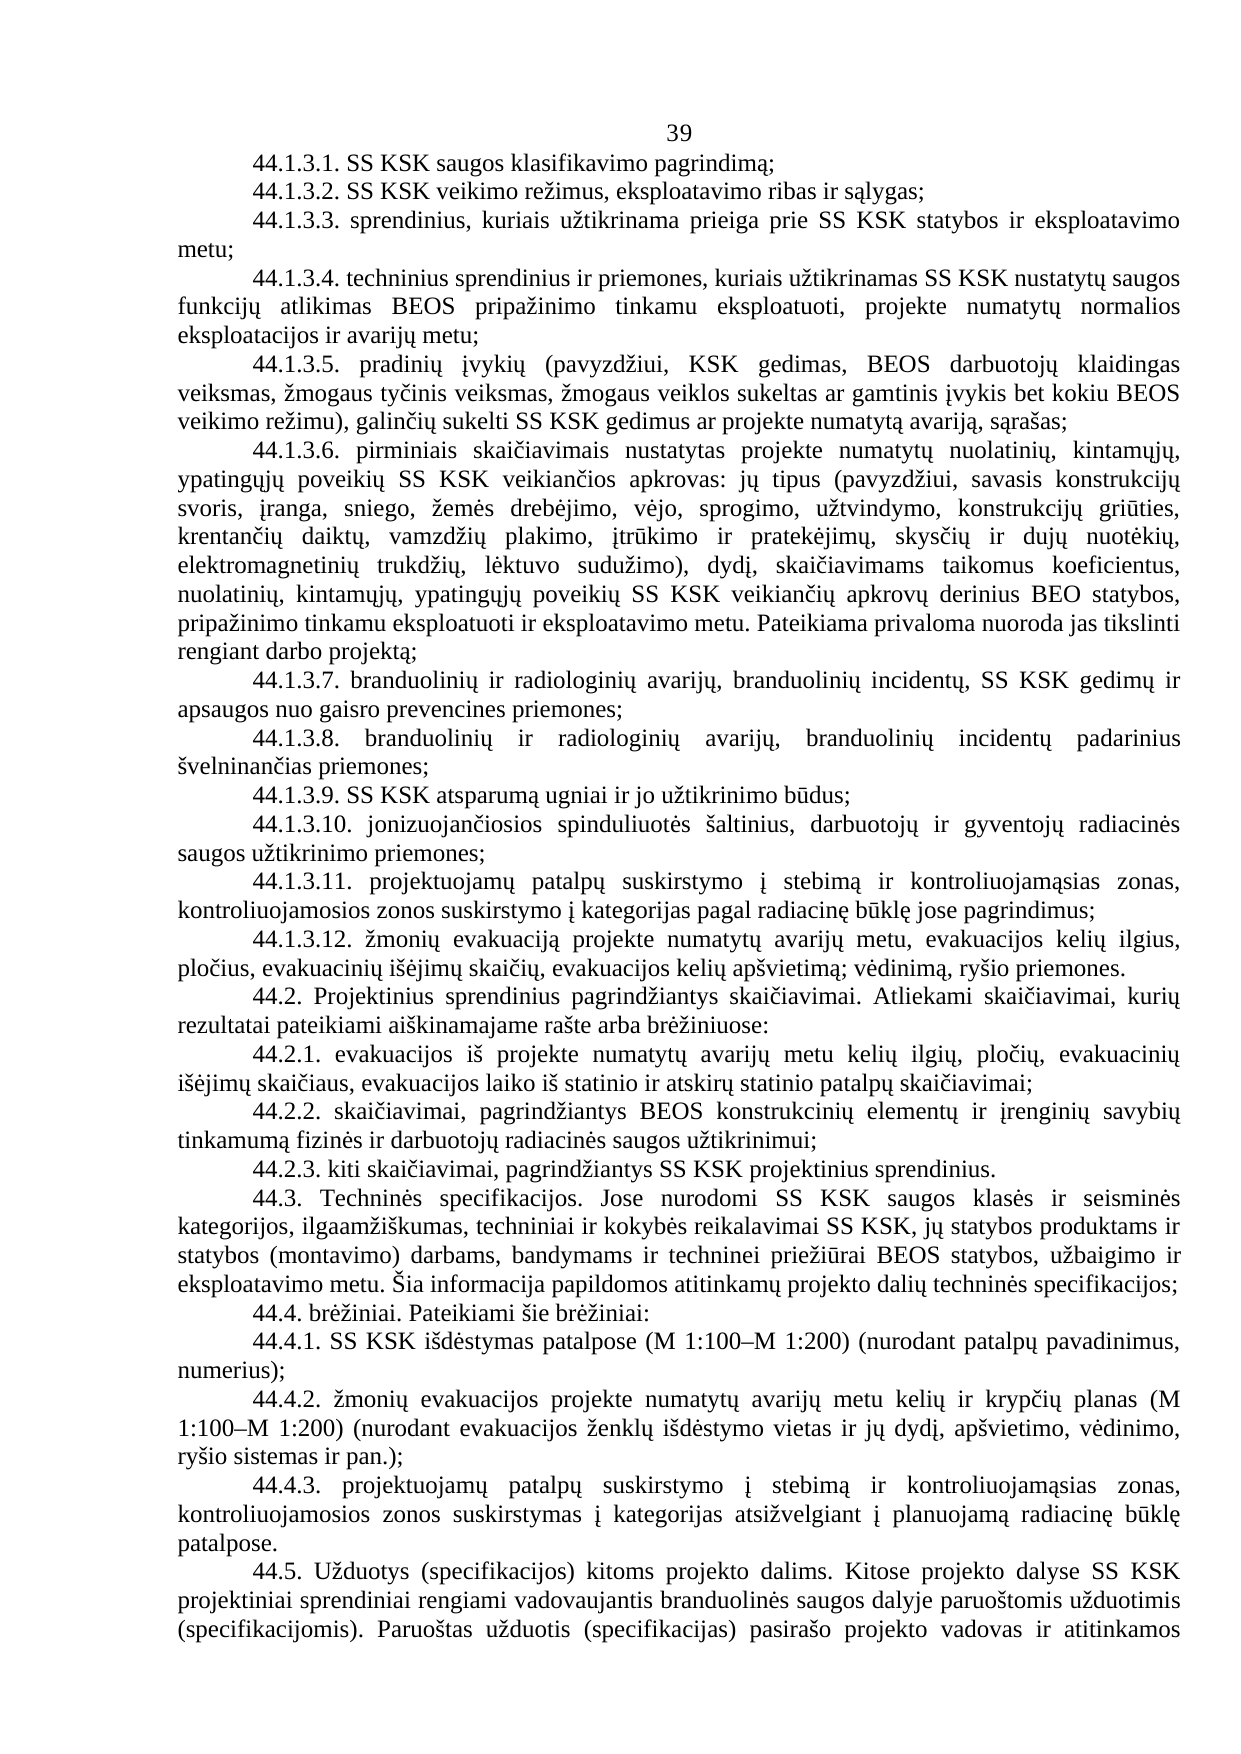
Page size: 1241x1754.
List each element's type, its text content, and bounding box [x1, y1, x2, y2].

text 44.1.3.7. branduolinių ir radiologinių avarijų, branduolinių incidentų, SS KSK gedimų ir apsaugos nuo gaisro prevencines priemones; [177, 665, 1181, 723]
text 44.1.3.4. techninius sprendinius ir priemones, kuriais užtikrinamas SS KSK nustatytų saugos funkcijų atlikimas BEOS pripažinimo tinkamu eksploatuoti, projekte numatytų normalios eksploatacijos ir avarijų metu; [177, 263, 1181, 349]
text 44.1.3.1. SS KSK saugos klasifikavimo pagrindimą; [177, 148, 1181, 176]
text 44.2.2. skaičiavimai, pagrindžiantys BEOS konstrukcinių elementų ir įrenginių savybių tinkamumą fizinės ir darbuotojų radiacinės saugos užtikrinimui; [177, 1096, 1181, 1154]
text 44.2.1. evakuacijos iš projekte numatytų avarijų metu kelių ilgių, pločių, evakuacinių išėjimų skaičiaus, evakuacijos laiko iš statinio ir atskirų statinio patalpų skaičiavimai; [177, 1039, 1181, 1096]
text 44.5. Užduotys (specifikacijos) kitoms projekto dalims. Kitose projekto dalyse SS KSK projektiniai sprendiniai rengiami vadovaujantis branduolinės saugos dalyje paruoštomis užduotimis (specifikacijomis). Paruoštas užduotis (specifikacijas) pasirašo projekto vadovas ir atitinkamos [177, 1556, 1181, 1643]
text 44.1.3.3. sprendinius, kuriais užtikrinama prieiga prie SS KSK statybos ir eksploatavimo metu; [177, 205, 1181, 263]
text 44.4.3. projektuojamų patalpų suskirstymo į stebimą ir kontroliuojamąsias zonas, kontroliuojamosios zonos suskirstymas į kategorijas atsižvelgiant į planuojamą radiacinę būklę patalpose. [177, 1470, 1181, 1556]
text 44.1.3.10. jonizuojančiosios spinduliuotės šaltinius, darbuotojų ir gyventojų radiacinės saugos užtikrinimo priemones; [177, 809, 1181, 866]
text 44.4.1. SS KSK išdėstymas patalpose (M 1:100–M 1:200) (nurodant patalpų pavadinimus, numerius); [177, 1326, 1181, 1384]
text 44.1.3.8. branduolinių ir radiologinių avarijų, branduolinių incidentų padarinius švelninančias priemones; [177, 723, 1181, 780]
text 44.4.2. žmonių evakuacijos projekte numatytų avarijų metu kelių ir krypčių planas (M 1:100–M 1:200) (nurodant evakuacijos ženklų išdėstymo vietas ir jų dydį, apšvietimo, vėdinimo, ryšio sistemas ir pan.); [177, 1384, 1181, 1470]
text 44.1.3.12. žmonių evakuaciją projekte numatytų avarijų metu, evakuacijos kelių ilgius, pločius, evakuacinių išėjimų skaičių, evakuacijos kelių apšvietimą; vėdinimą, ryšio priemones. [177, 924, 1181, 981]
text 44.1.3.6. pirminiais skaičiavimais nustatytas projekte numatytų nuolatinių, kintamųjų, ypatingųjų poveikių SS KSK veikiančios apkrovas: jų tipus (pavyzdžiui, savasis konstrukcijų svoris, įranga, sniego, žemės drebėjimo, vėjo, sprogimo, užtvindymo, konstrukcijų griūties, krentančių daiktų, vamzdžių plakimo, įtrūkimo ir pratekėjimų, skysčių ir dujų nuotėkių, elektromagnetinių trukdžių, lėktuvo sudužimo), dydį, skaičiavimams taikomus koeficientus, nuolatinių, kintamųjų, ypatingųjų poveikių SS KSK veikiančių apkrovų derinius BEO statybos, pripažinimo tinkamu eksploatuoti ir eksploatavimo metu. Pateikiama privaloma nuoroda jas tikslinti rengiant darbo projektą; [177, 435, 1181, 665]
text 44.4. brėžiniai. Pateikiami šie brėžiniai: [177, 1298, 1181, 1326]
text 44.1.3.9. SS KSK atsparumą ugniai ir jo užtikrinimo būdus; [177, 780, 1181, 809]
text 44.3. Techninės specifikacijos. Jose nurodomi SS KSK saugos klasės ir seisminės kategorijos, ilgaamžiškumas, techniniai ir kokybės reikalavimai SS KSK, jų statybos produktams ir statybos (montavimo) darbams, bandymams ir techninei priežiūrai BEOS statybos, užbaigimo ir eksploatavimo metu. Šia informacija papildomos atitinkamų projekto dalių techninės specifikacijos; [177, 1183, 1181, 1298]
text 44.1.3.11. projektuojamų patalpų suskirstymo į stebimą ir kontroliuojamąsias zonas, kontroliuojamosios zonos suskirstymo į kategorijas pagal radiacinę būklę jose pagrindimus; [177, 866, 1181, 924]
text 44.2.3. kiti skaičiavimai, pagrindžiantys SS KSK projektinius sprendinius. [177, 1154, 1181, 1183]
text 44.1.3.5. pradinių įvykių (pavyzdžiui, KSK gedimas, BEOS darbuotojų klaidingas veiksmas, žmogaus tyčinis veiksmas, žmogaus veiklos sukeltas ar gamtinis įvykis bet kokiu BEOS veikimo režimu), galinčių sukelti SS KSK gedimus ar projekte numatytą avariją, sąrašas; [177, 349, 1181, 435]
text 44.2. Projektinius sprendinius pagrindžiantys skaičiavimai. Atliekami skaičiavimai, kurių rezultatai pateikiami aiškinamajame rašte arba brėžiniuose: [177, 981, 1181, 1039]
text 44.1.3.2. SS KSK veikimo režimus, eksploatavimo ribas ir sąlygas; [177, 176, 1181, 205]
